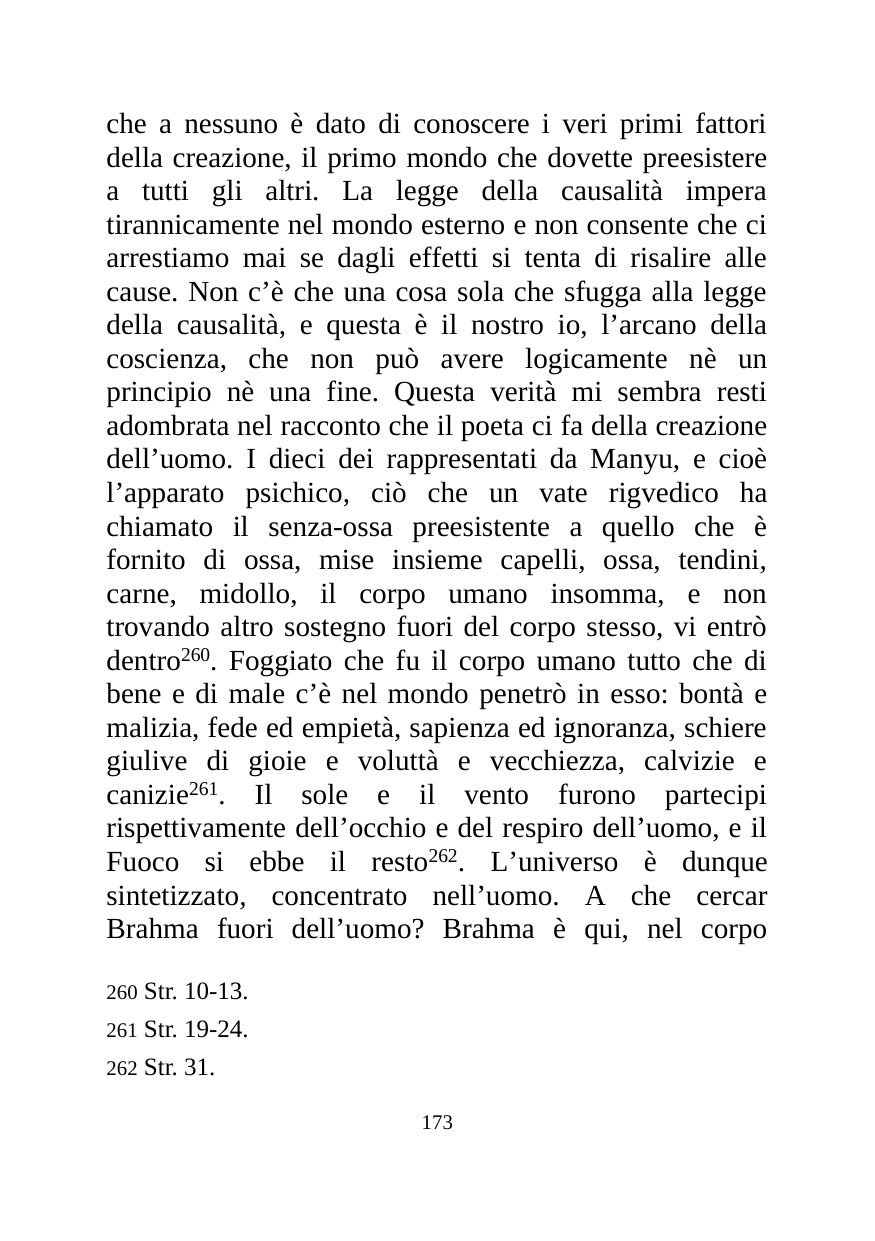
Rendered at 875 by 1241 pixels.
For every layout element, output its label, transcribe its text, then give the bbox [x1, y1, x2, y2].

text Str. 10-13. [106, 976, 768, 1005]
text che a nessuno è dato di conoscere i veri primi fattori della creazione, il primo mondo che dovette preesistere a tutti gli altri. La legge della causalità impera tirannicamente nel mondo esterno e non consente che ci arrestiamo mai se dagli effetti si tenta di risalire alle cause. Non c’è che una cosa sola che sfugga alla legge della causalità, e questa è il nostro io, l’arcano della coscienza, che non può avere logicamente nè un principio nè una fine. Questa verità mi sembra resti adombrata nel racconto che il poeta ci fa della creazione dell’uomo. I dieci dei rappresentati da Manyu, e cioè l’apparato psichico, ciò che un vate rigvedico ha chiamato il senza-ossa preesistente a quello che è fornito di ossa, mise insieme capelli, ossa, tendini, carne, midollo, il corpo umano insomma, e non trovando altro sostegno fuori del corpo stesso, vi entrò dentro. Foggiato che fu il corpo umano tutto che di bene e di male c’è nel mondo penetrò in esso: bontà e malizia, fede ed empietà, sapienza ed ignoranza, schiere giulive di gioie e voluttà e vecchiezza, calvizie e canizie. Il sole e il vento furono partecipi rispettivamente dell’occhio e del respiro dell’uomo, e il Fuoco si ebbe il resto. L’universo è dunque sintetizzato, concentrato nell’uomo. A che cercar Brahma fuori dell’uomo? Brahma è qui, nel corpo [106, 106, 768, 945]
text Str. 19-24. [106, 1014, 768, 1043]
text Str. 31. [106, 1052, 768, 1080]
